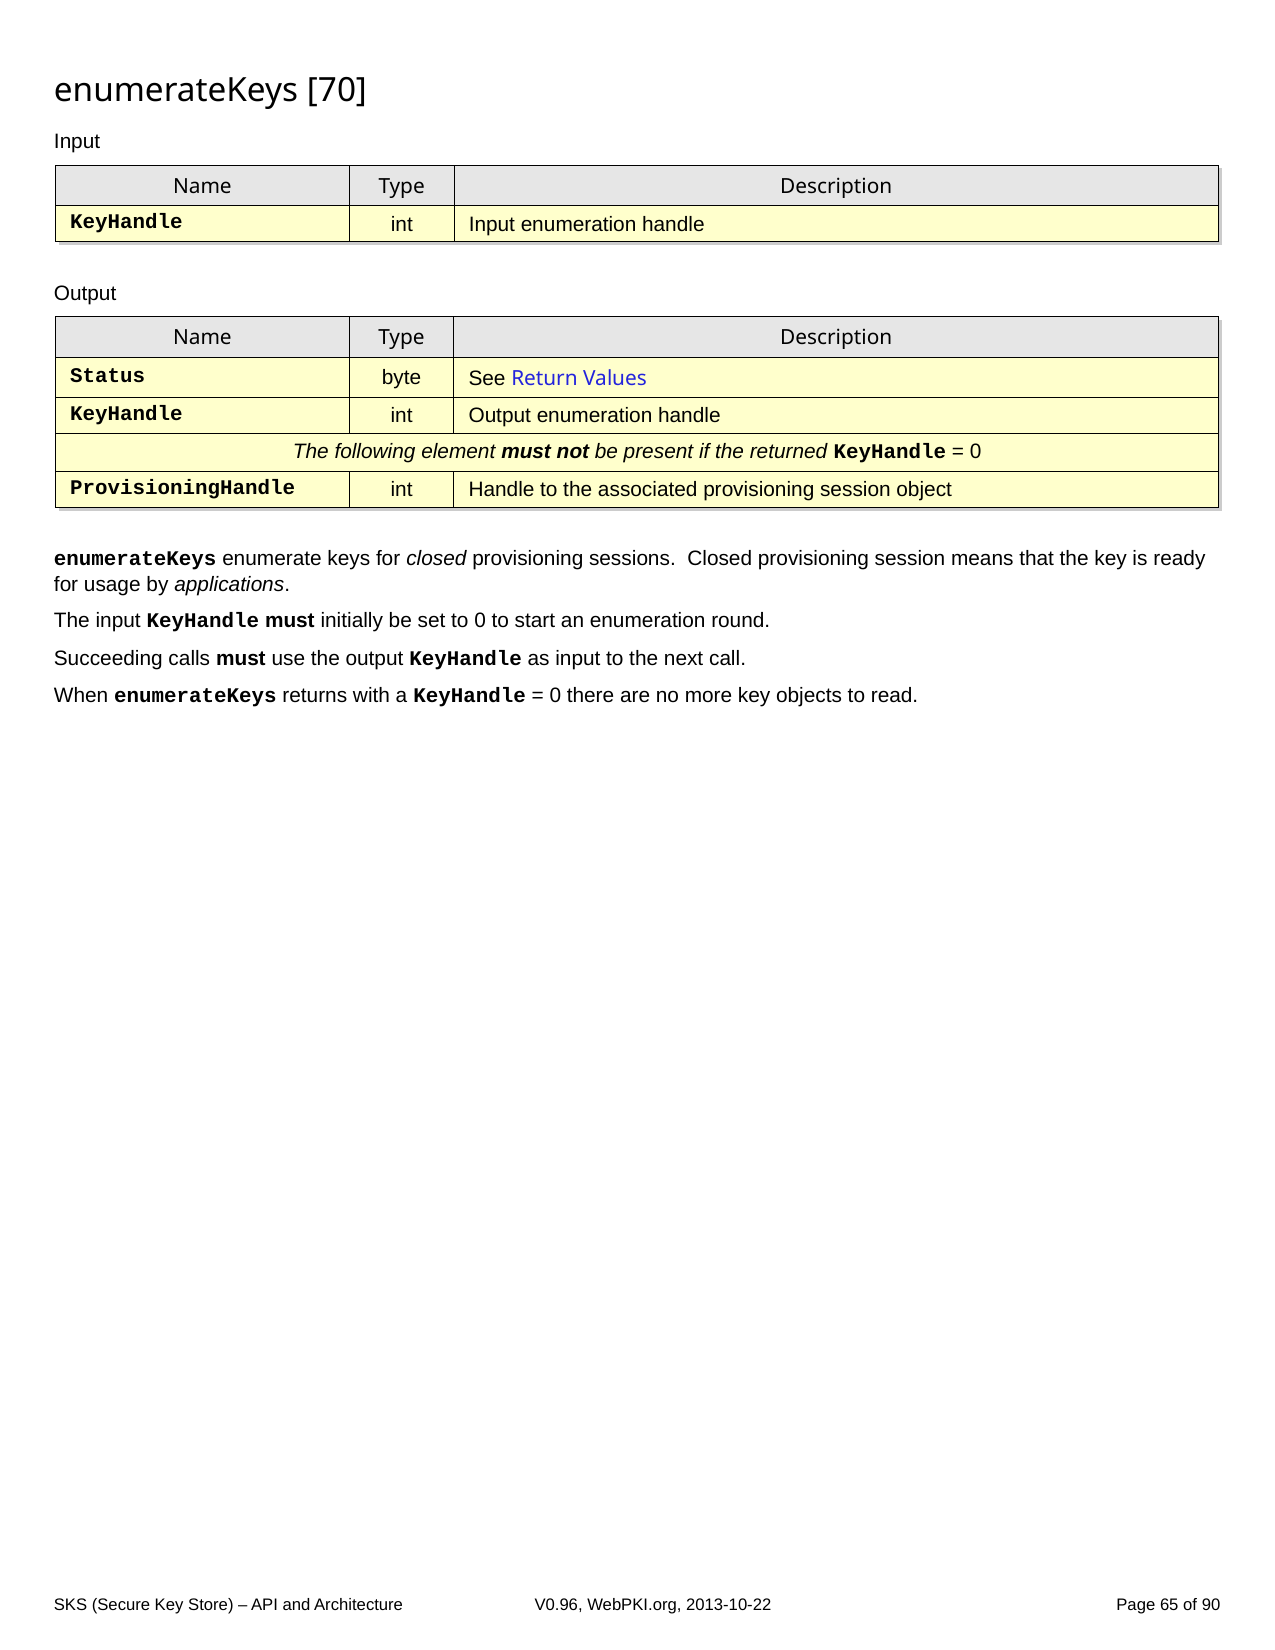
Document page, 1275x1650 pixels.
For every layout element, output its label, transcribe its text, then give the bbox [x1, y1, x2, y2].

table_cell Output enumeration handle [454, 398, 1218, 433]
text The input KeyHandle must initially be set to 0 to start an enumeration round. [54, 608, 1221, 634]
table_cell The following element must not be present if the returned KeyHandle = 0 [56, 434, 1218, 471]
text Input [54, 129, 1221, 153]
table_cell ProvisioningHandle [56, 472, 349, 507]
table_cell int [350, 398, 453, 433]
table_cell Input enumeration handle [455, 206, 1218, 241]
text When enumerateKeys returns with a KeyHandle = 0 there are no more key objects to read. [54, 683, 1221, 709]
table_cell byte [350, 358, 453, 397]
table_cell Status [56, 358, 349, 397]
table_cell Handle to the associated provisioning session object [454, 472, 1218, 507]
table_cell See Return Values [454, 358, 1218, 397]
text Output [54, 281, 1221, 304]
table_header Description [454, 317, 1218, 357]
table_header Type [350, 166, 454, 205]
subtitle enumerateKeys [70] [54, 66, 1221, 111]
table_cell KeyHandle [56, 398, 349, 433]
text Succeeding calls must use the output KeyHandle as input to the next call. [54, 645, 1221, 671]
text enumerateKeys enumerate keys for closed provisioning sessions. Closed provisioning session means that the key is ready for usage by applications. [54, 546, 1221, 596]
table_header Name [56, 166, 349, 205]
table_cell int [350, 472, 453, 507]
table_header Description [455, 166, 1218, 205]
table_cell int [350, 206, 454, 241]
table_header Name [56, 317, 349, 357]
table_header Type [350, 317, 453, 357]
table_cell KeyHandle [56, 206, 349, 241]
